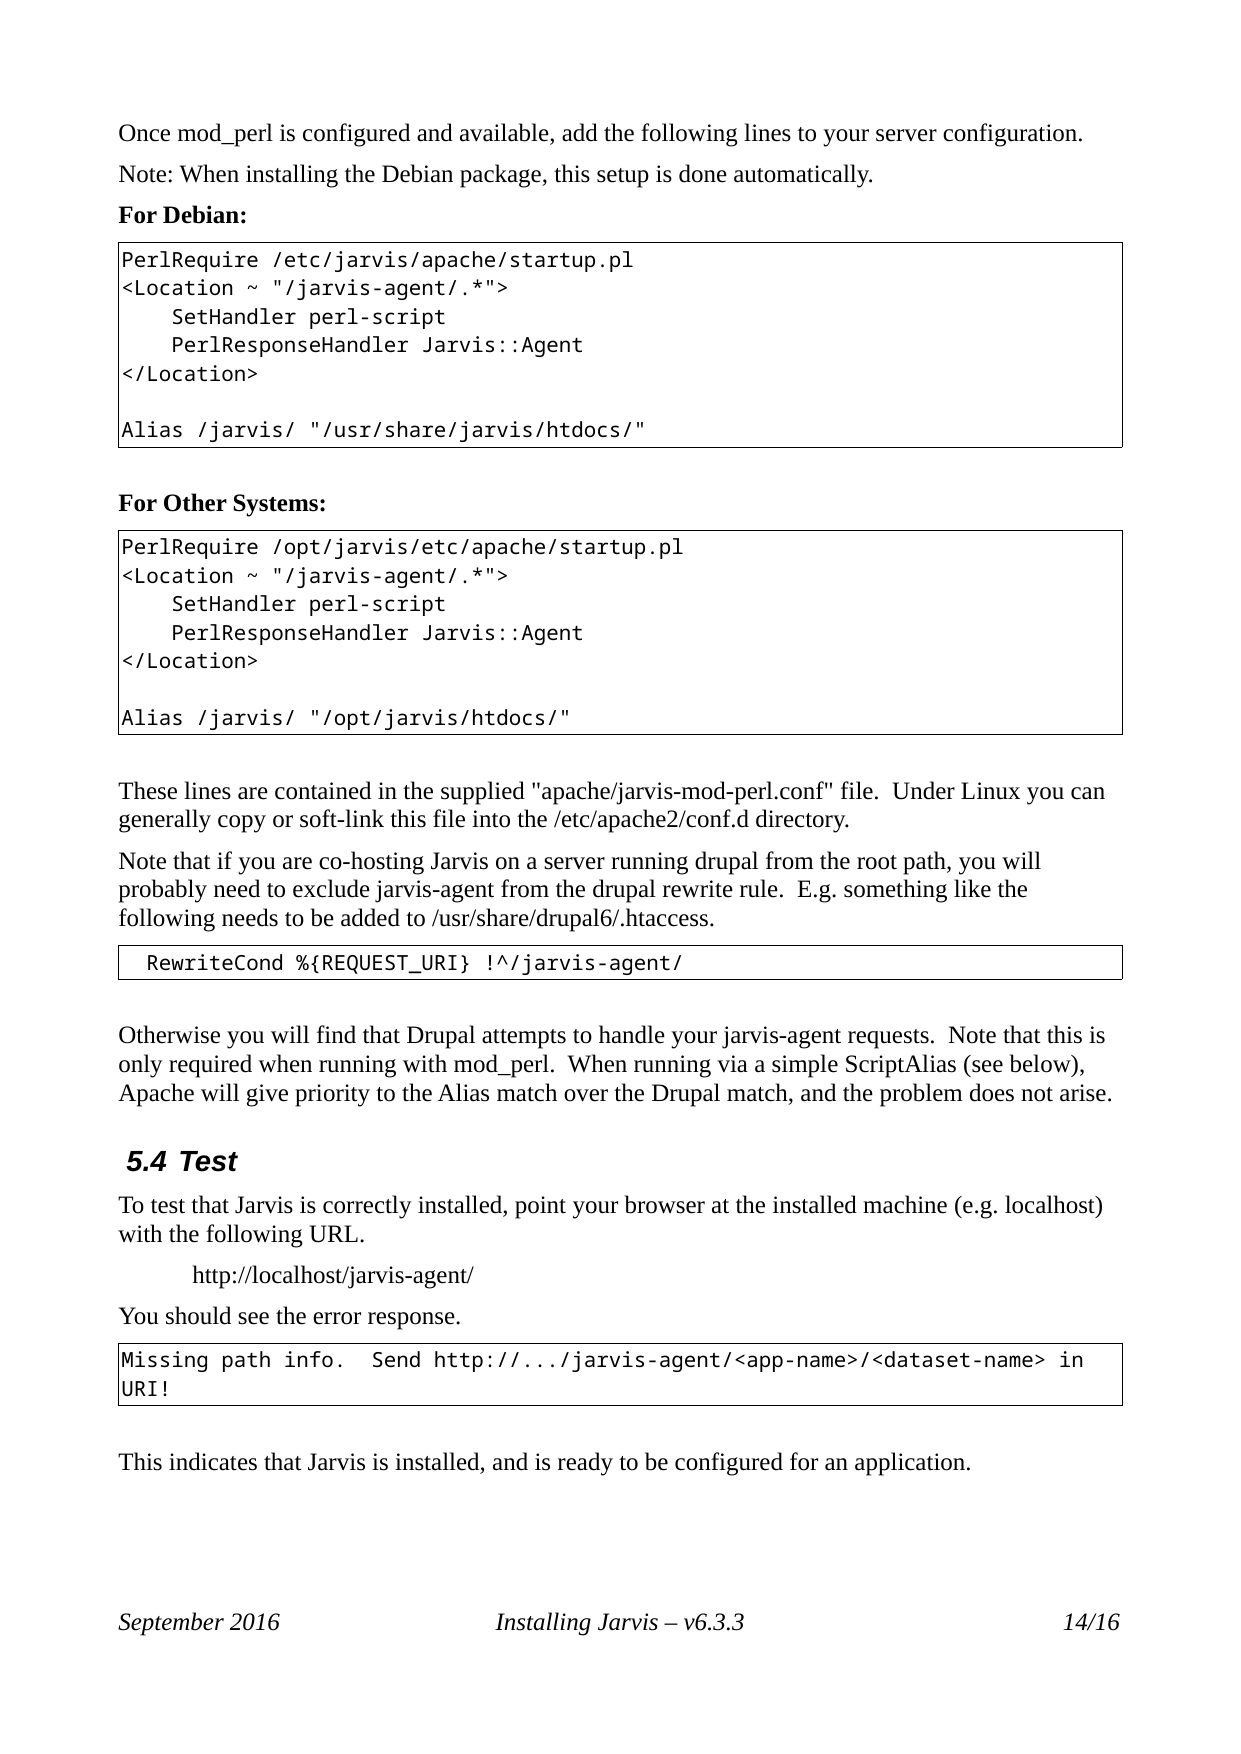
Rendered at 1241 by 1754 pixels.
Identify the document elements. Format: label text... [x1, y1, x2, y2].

text <Location ~ "/jarvis-agent/.*"> [119, 270, 1122, 299]
text Note that if you are co-hosting Jarvis on a server running drupal from the root path, you will probably need to exclude jarvis-agent from the drupal rewrite rule. E.g. something like the following needs to be added to /usr/share/drupal6/.htaccess. [118, 846, 1122, 932]
text </Location> [119, 643, 1122, 675]
text Otherwise you will find that Drupal attempts to handle your jarvis-agent requests. Note that this is only required when running with mod_perl. When running via a simple ScriptAlias (see below), Apache will give priority to the Alias match over the Drupal match, and the problem does not arise. [118, 1020, 1122, 1107]
text Missing path info. Send http://.../jarvis-agent/<app-name>/<dataset-name> in URI! [119, 1344, 1122, 1405]
text RewriteCond %{REQUEST_URI} !^/jarvis-agent/ [119, 946, 1122, 979]
text These lines are contained in the supplied "apache/jarvis-mod-perl.conf" file. Under Linux you can generally copy or soft-link this file into the /etc/apache2/conf.d directory. [118, 776, 1122, 833]
text PerlResponseHandler Jarvis::Agent [119, 615, 1122, 643]
text Note: When installing the Debian package, this setup is done automatically. [118, 159, 1122, 188]
text For Debian: [118, 201, 1122, 229]
text SetHandler perl-script [119, 586, 1122, 615]
text Alias /jarvis/ "/opt/jarvis/htdocs/" [119, 700, 1122, 734]
text For Other Systems: [118, 488, 1122, 517]
text </Location> [119, 356, 1122, 387]
text http://localhost/jarvis-agent/ [118, 1260, 1122, 1289]
subtitle Test [118, 1144, 1122, 1178]
text You should see the error response. [118, 1301, 1122, 1330]
text PerlRequire /opt/jarvis/etc/apache/startup.pl [119, 531, 1122, 558]
text <Location ~ "/jarvis-agent/.*"> [119, 558, 1122, 586]
text SetHandler perl-script [119, 299, 1122, 327]
text This indicates that Jarvis is installed, and is ready to be configured for an application. [118, 1447, 1122, 1476]
text Alias /jarvis/ "/usr/share/jarvis/htdocs/" [119, 412, 1122, 447]
text PerlResponseHandler Jarvis::Agent [119, 327, 1122, 356]
text PerlRequire /etc/jarvis/apache/startup.pl [119, 243, 1122, 270]
text Once mod_perl is configured and available, add the following lines to your server configuration. [118, 118, 1122, 147]
text To test that Jarvis is correctly installed, point your browser at the installed machine (e.g. localhost) with the following URL. [118, 1190, 1122, 1248]
